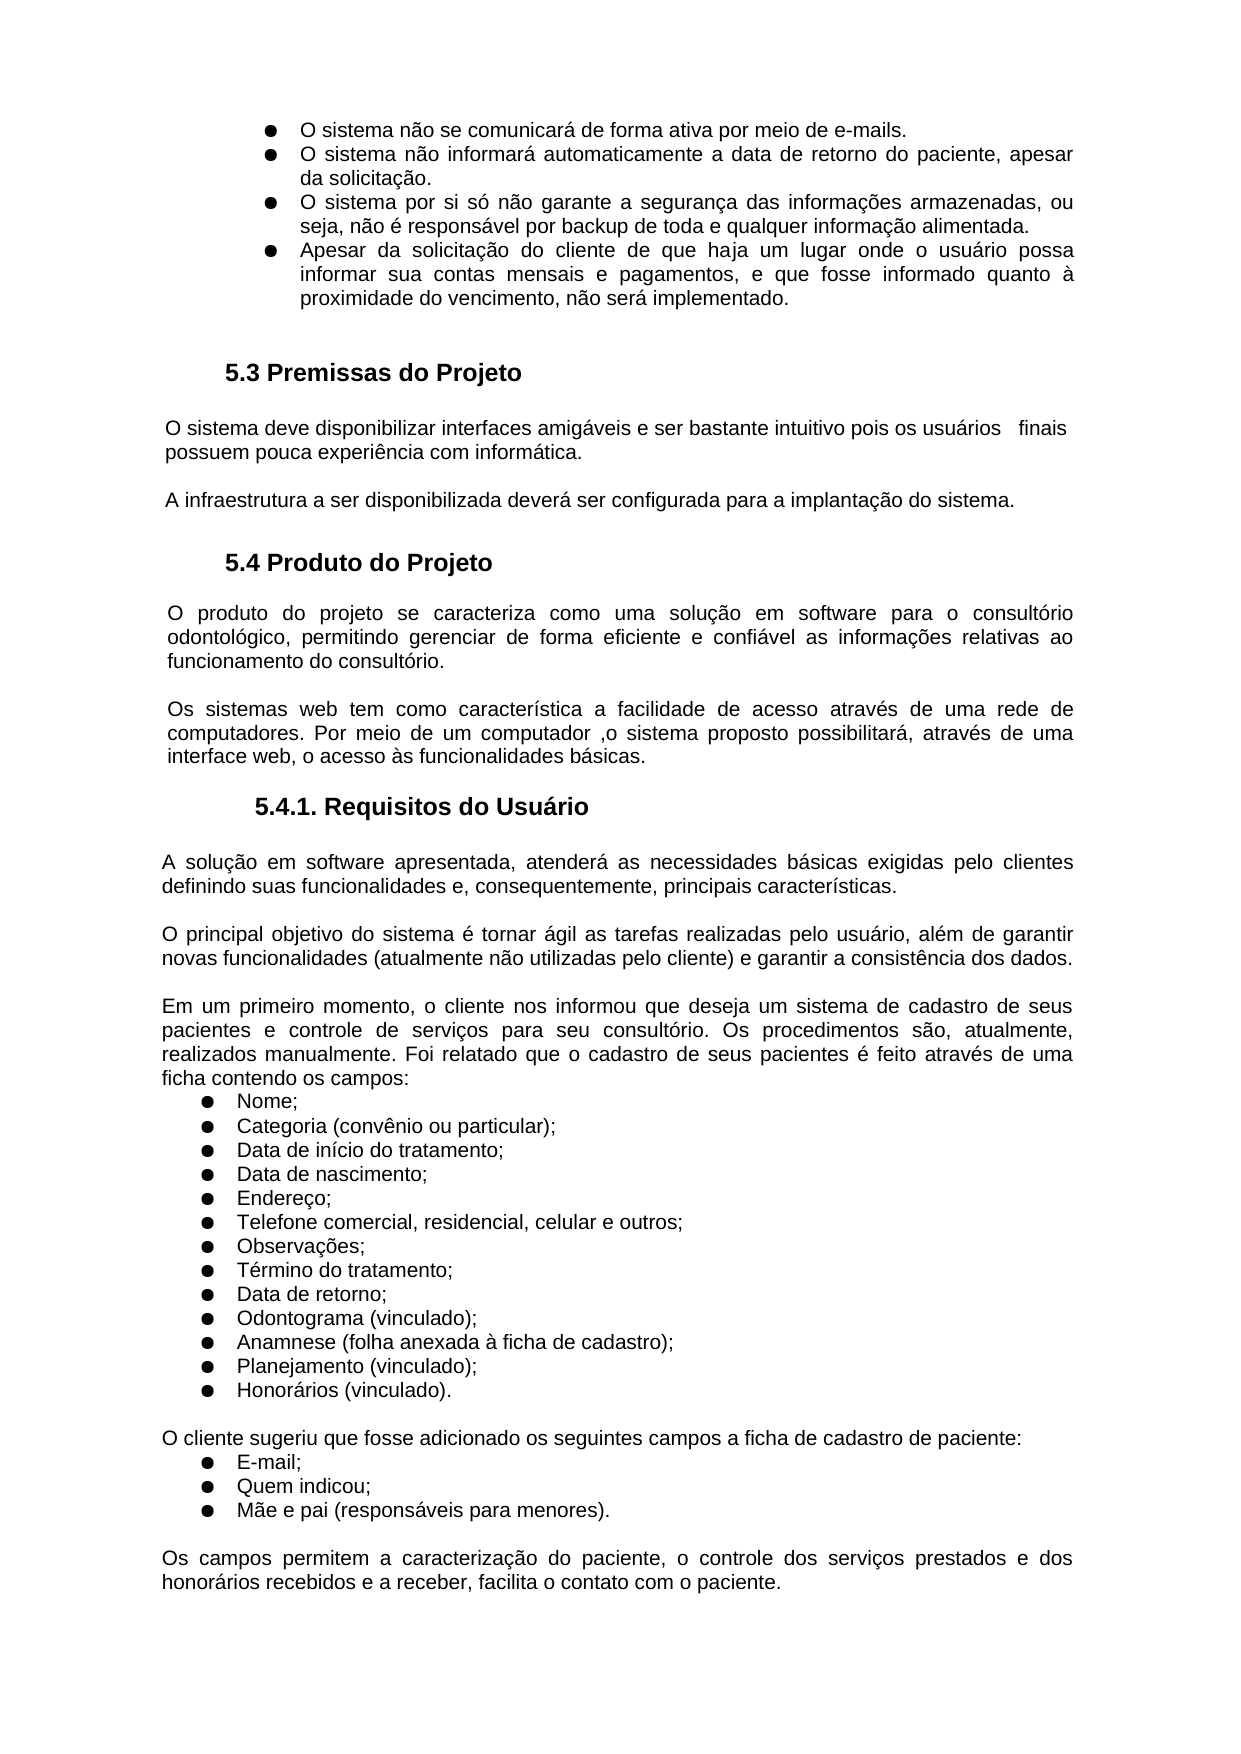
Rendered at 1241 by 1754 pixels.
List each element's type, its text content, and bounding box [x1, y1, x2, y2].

text A infraestrutura a ser disponibilizada deverá ser configurada para a implantação do sistema. [165, 487, 1075, 511]
list Nome; [199, 1089, 1075, 1113]
text O principal objetivo do sistema é tornar ágil as tarefas realizadas pelo usuário, além de garantir novas funcionalidades (atualmente não utilizadas pelo cliente) e garantir a consistência dos dados. [162, 922, 1075, 969]
list O sistema por si só não garante a segurança das informações armazenadas, ou seja, não é responsável por backup de toda e qualquer informação alimentada. [262, 190, 1075, 238]
list O sistema não se comunicará de forma ativa por meio de e-mails. [262, 118, 1075, 142]
list Endereço; [199, 1186, 1075, 1210]
list Quem indicou; [199, 1474, 1075, 1498]
text Os campos permitem a caracterização do paciente, o controle dos serviços prestados e dos honorários recebidos e a receber, facilita o contato com o paciente. [162, 1546, 1075, 1594]
text Os sistemas web tem como característica a facilidade de acesso através de uma rede de computadores. Por meio de um computador ,o sistema proposto possibilitará, através de uma interface web, o acesso às funcionalidades básicas. [167, 696, 1075, 768]
text O produto do projeto se caracteriza como uma solução em software para o consultório odontológico, permitindo gerenciar de forma eficiente e confiável as informações relativas ao funcionamento do consultório. [167, 601, 1075, 672]
list Odontograma (vinculado); [199, 1306, 1075, 1330]
list E-mail; [199, 1450, 1075, 1474]
list Término do tratamento; [199, 1258, 1075, 1282]
list Data de nascimento; [199, 1162, 1075, 1186]
list Apesar da solicitação do cliente de que haja um lugar onde o usuário possa informar sua contas mensais e pagamentos, e que fosse informado quanto à proximidade do vencimento, não será implementado. [262, 238, 1075, 310]
text A solução em software apresentada, atenderá as necessidades básicas exigidas pelo clientes definindo suas funcionalidades e, consequentemente, principais características. [162, 850, 1075, 898]
list O sistema não informará automaticamente a data de retorno do paciente, apesar da solicitação. [262, 142, 1075, 190]
list Anamnese (folha anexada à ficha de cadastro); [199, 1330, 1075, 1354]
list Telefone comercial, residencial, celular e outros; [199, 1210, 1075, 1234]
list Mãe e pai (responsáveis para menores). [199, 1498, 1075, 1522]
list Honorários (vinculado). [199, 1378, 1075, 1402]
text O sistema deve disponibilizar interfaces amigáveis e ser bastante intuitivo pois os usuários finais possuem pouca experiência com informática. [165, 416, 1075, 463]
list Categoria (convênio ou particular); [199, 1113, 1075, 1137]
text O cliente sugeriu que fosse adicionado os seguintes campos a ficha de cadastro de paciente: [162, 1426, 1075, 1450]
subtitle 5.4.1. Requisitos do Usuário [225, 792, 1075, 821]
list Observações; [199, 1234, 1075, 1258]
subtitle 5.3 Premissas do Projeto [225, 358, 1075, 387]
list Planejamento (vinculado); [199, 1354, 1075, 1378]
list Data de retorno; [199, 1282, 1075, 1306]
text Em um primeiro momento, o cliente nos informou que deseja um sistema de cadastro de seus pacientes e controle de serviços para seu consultório. Os procedimentos são, atualmente, realizados manualmente. Foi relatado que o cadastro de seus pacientes é feito através de uma ficha contendo os campos: [162, 993, 1075, 1089]
list Data de início do tratamento; [199, 1137, 1075, 1162]
subtitle 5.4 Produto do Projeto [225, 548, 1075, 577]
